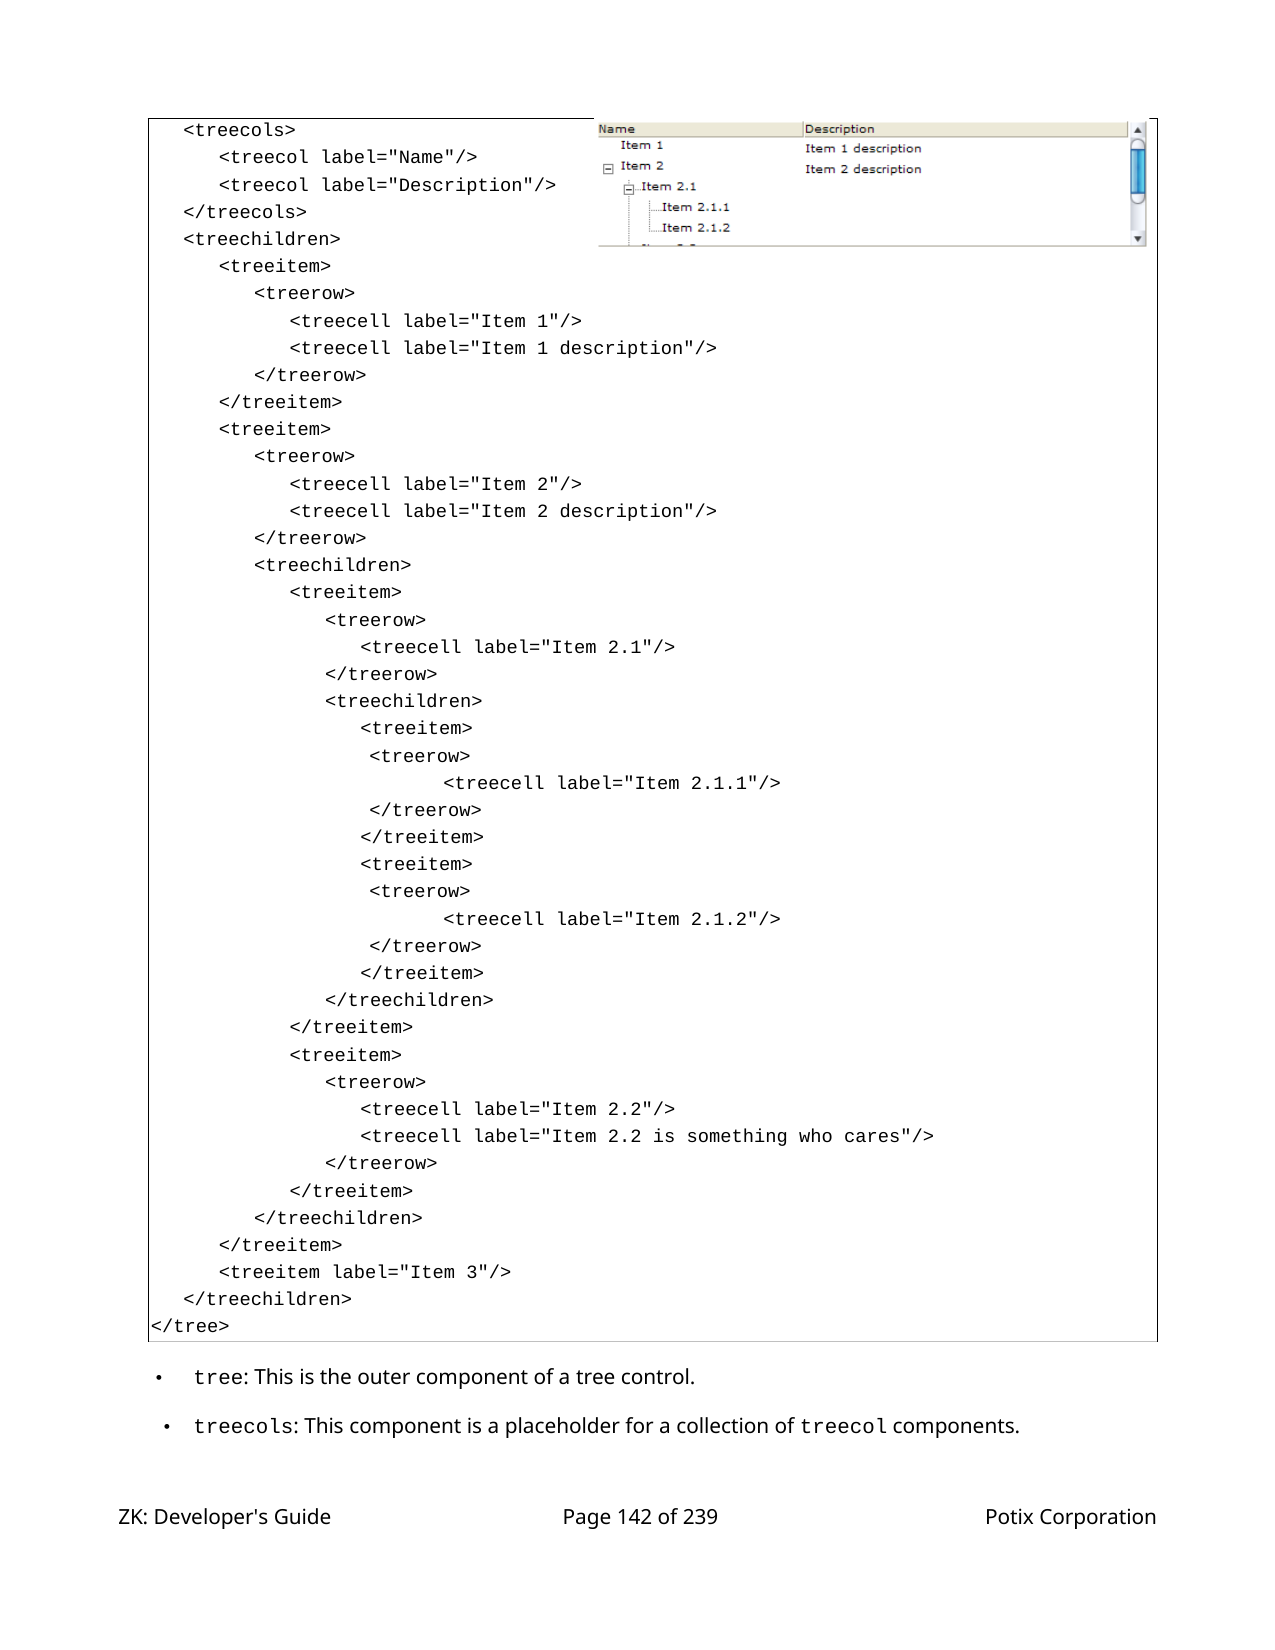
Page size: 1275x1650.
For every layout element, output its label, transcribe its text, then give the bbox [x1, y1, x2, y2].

text </treeitem> [149, 1233, 1157, 1257]
text </treechildren> [149, 1206, 1157, 1230]
text <treerow> [149, 1070, 1157, 1094]
text <treechildren> [149, 689, 1157, 713]
text <treeitem label="Item 3"/> [149, 1260, 1157, 1284]
text <treecell label="Item 2.1.2"/> [149, 907, 1157, 931]
text <treechildren> [149, 553, 1157, 577]
text <treecol label="Name"/> [149, 145, 594, 169]
text </treerow> [149, 798, 1157, 822]
text <treecell label="Item 1"/> [149, 308, 1157, 333]
text <treecell label="Item 2.1"/> [149, 635, 1157, 659]
text <treecell label="Item 2.2"/> [149, 1097, 1157, 1121]
text </treerow> [149, 526, 1157, 550]
text <treeitem> [149, 254, 1157, 278]
text <treeitem> [149, 852, 1157, 876]
text </treeitem> [149, 825, 1157, 849]
text <treerow> [149, 281, 1157, 306]
text <treerow> [149, 607, 1157, 632]
text </treecols> [149, 200, 594, 224]
text </treechildren> [149, 988, 1157, 1012]
text <treerow> [149, 743, 1157, 768]
text <treecell label="Item 2 description"/> [149, 499, 1157, 523]
text <treecell label="Item 2.2 is something who cares"/> [149, 1124, 1157, 1148]
list treecols: This component is a placeholder for a collection of treecol components. [164, 1411, 1157, 1440]
text </treerow> [149, 662, 1157, 686]
text <treecols> [149, 119, 594, 142]
text </treeitem> [149, 390, 1157, 414]
text </treeitem> [149, 961, 1157, 985]
text <treecell label="Item 2.1.1"/> [149, 771, 1157, 795]
list tree: This is the outer component of a tree control. [156, 1362, 1157, 1391]
text <treeitem> [149, 716, 1157, 741]
text <treerow> [149, 444, 1157, 469]
text </tree> [149, 1314, 1157, 1341]
text <treeitem> [149, 1042, 1157, 1067]
text <treerow> [149, 879, 1157, 904]
text </treerow> [149, 1151, 1157, 1176]
text <treeitem> [149, 417, 1157, 441]
text </treeitem> [149, 1178, 1157, 1203]
text <treecol label="Description"/> [149, 172, 594, 197]
text </treerow> [149, 363, 1157, 387]
text </treerow> [149, 934, 1157, 958]
text </treeitem> [149, 1015, 1157, 1039]
text <treecell label="Item 2"/> [149, 472, 1157, 496]
text <treeitem> [149, 580, 1157, 604]
picture [594, 118, 1150, 249]
text <treecell label="Item 1 description"/> [149, 336, 1157, 360]
text </treechildren> [149, 1287, 1157, 1311]
text <treechildren> [149, 227, 1157, 251]
